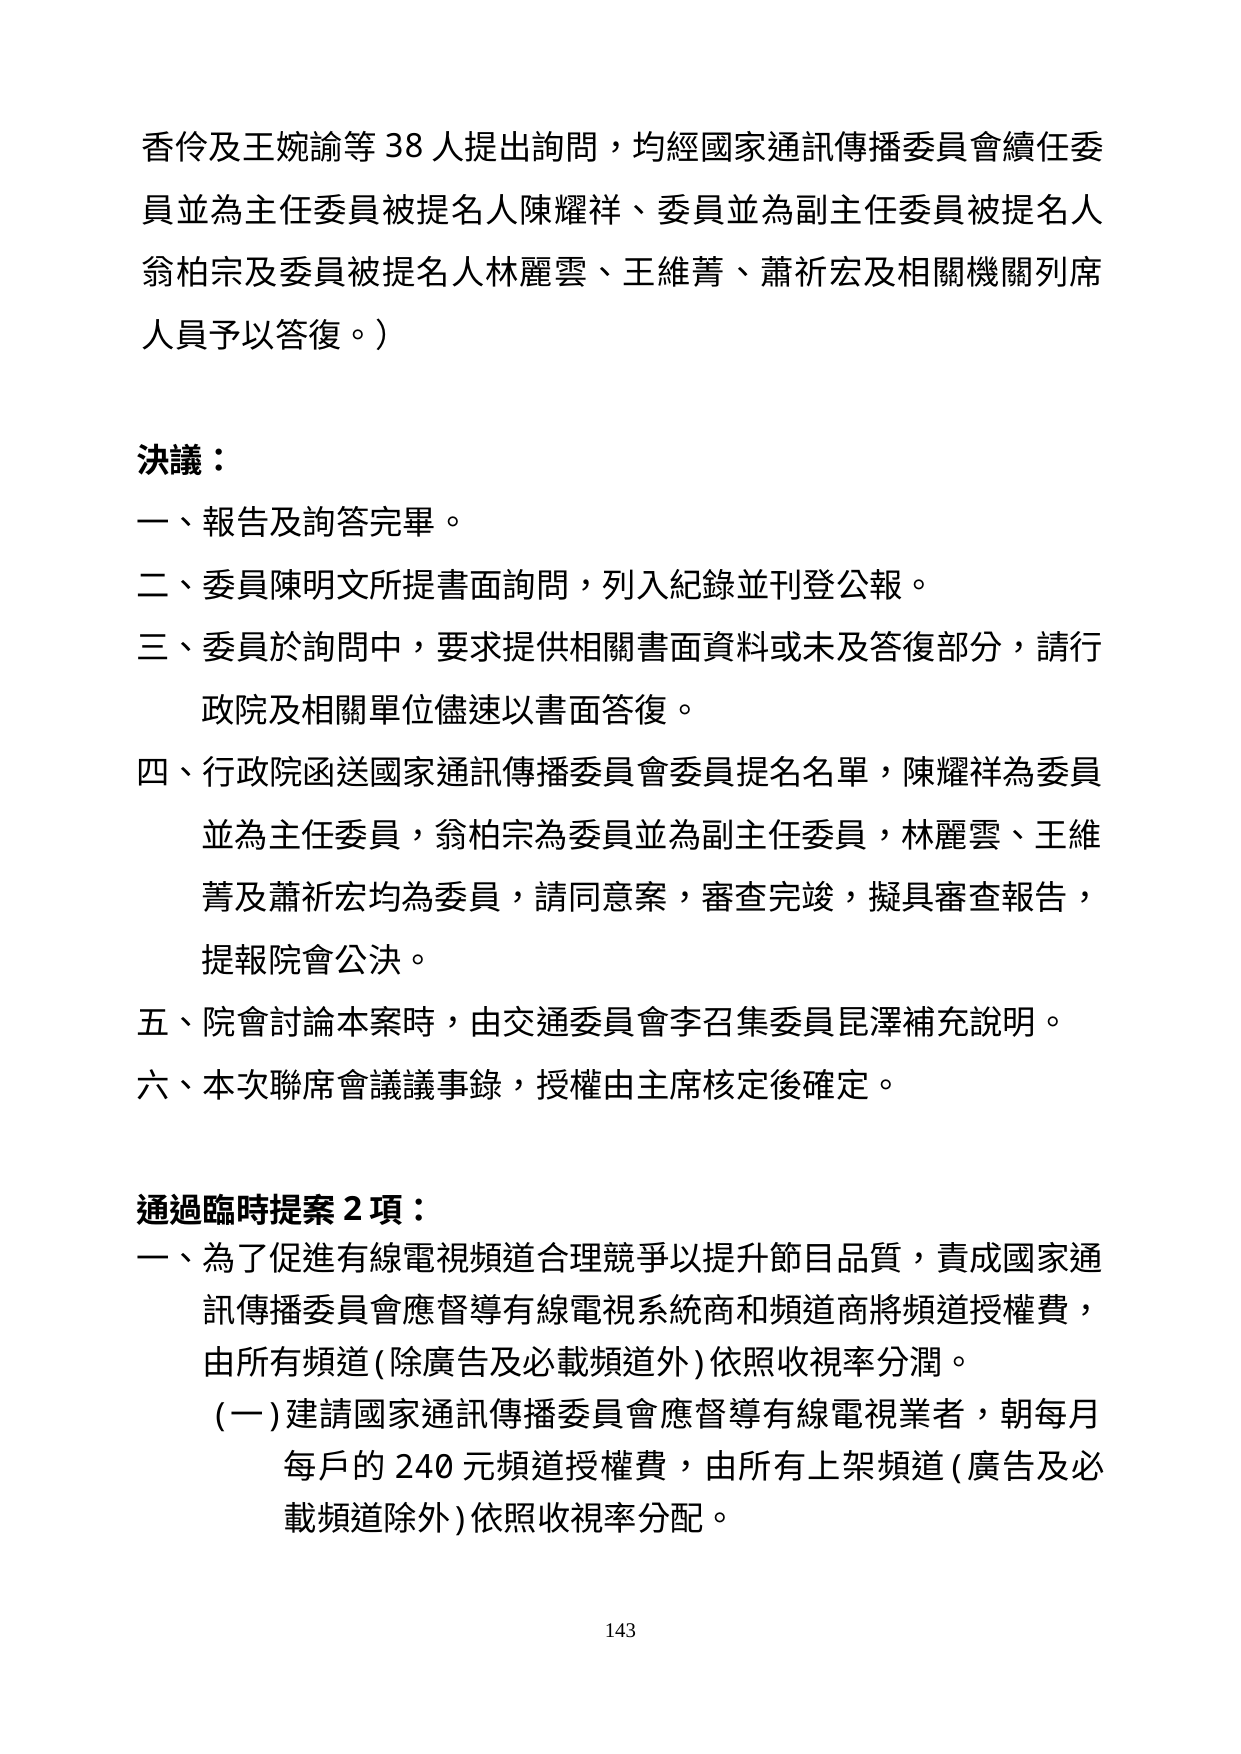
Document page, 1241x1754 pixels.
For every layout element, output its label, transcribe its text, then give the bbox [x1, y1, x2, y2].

text 五、院會討論本案時，由交通委員會李召集委員昆澤補充說明。 [136, 978, 1125, 1041]
text 一、為了促進有線電視頻道合理競爭以提升節目品質，責成國家通訊傳播委員會應督導有線電視系統商和頻道商將頻道授權費，由所有頻道(除廣告及必載頻道外)依照收視率分潤。 [136, 1228, 1104, 1384]
text 四、行政院函送國家通訊傳播委員會委員提名名單，陳耀祥為委員並為主任委員，翁柏宗為委員並為副主任委員，林麗雲、王維菁及蕭祈宏均為委員，請同意案，審查完竣，擬具審查報告，提報院會公決。 [136, 728, 1125, 978]
text 三、委員於詢問中，要求提供相關書面資料或未及答復部分，請行政院及相關單位儘速以書面答復。 [136, 603, 1125, 728]
text 決議： [136, 416, 1104, 478]
text 二、委員陳明文所提書面詢問，列入紀錄並刊登公報。 [136, 541, 1125, 603]
text (一)建請國家通訊傳播委員會應督導有線電視業者，朝每月每戶的240元頻道授權費，由所有上架頻道(廣告及必載頻道除外)依照收視率分配。 [210, 1384, 1104, 1541]
text 六、本次聯席會議議事錄，授權由主席核定後確定。 [136, 1041, 1125, 1103]
text 香伶及王婉諭等38人提出詢問，均經國家通訊傳播委員會續任委員並為主任委員被提名人陳耀祥、委員並為副主任委員被提名人翁柏宗及委員被提名人林麗雲、王維菁、蕭祈宏及相關機關列席人員予以答復。） [141, 103, 1104, 353]
text 一、報告及詢答完畢。 [136, 478, 1125, 541]
text 通過臨時提案2項： [136, 1166, 1104, 1228]
